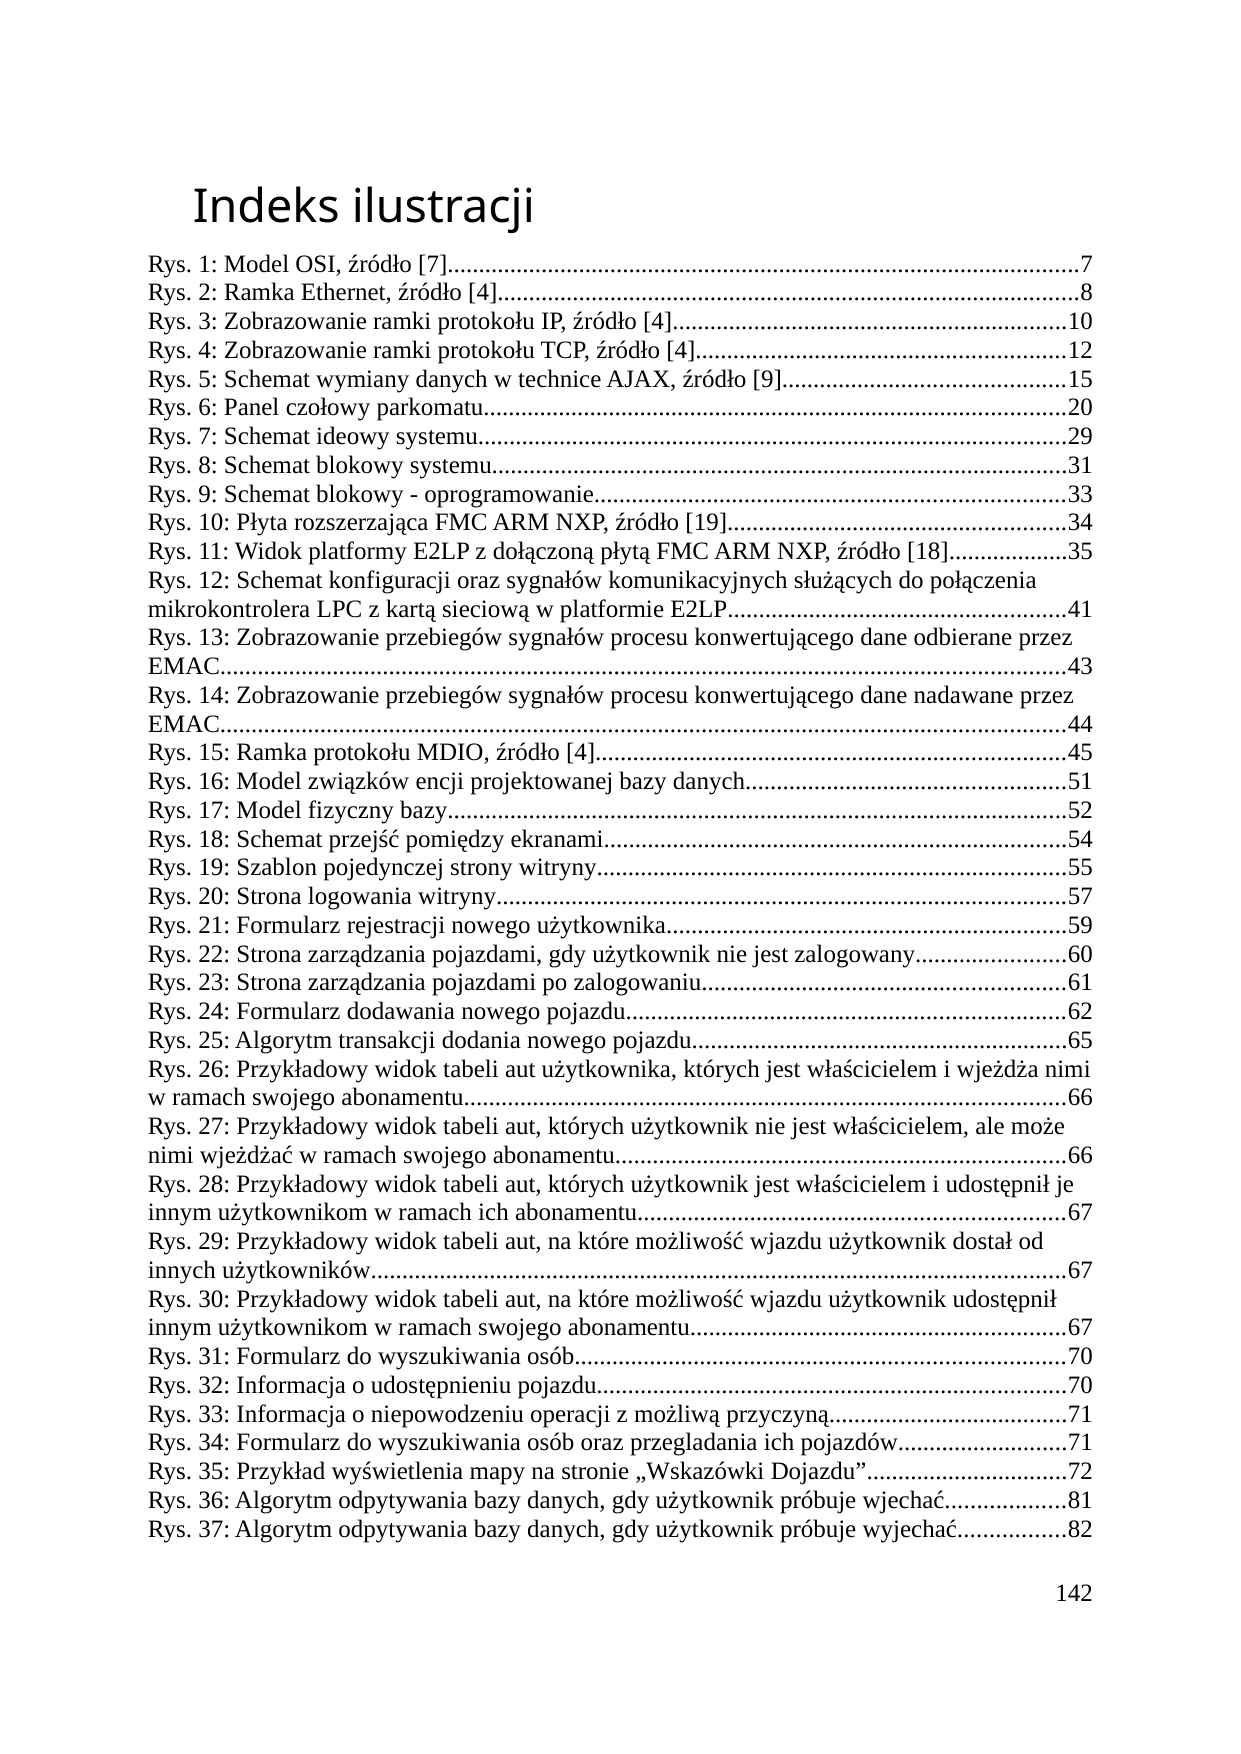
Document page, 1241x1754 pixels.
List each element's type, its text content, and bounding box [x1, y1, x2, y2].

text Rys. 14: Zobrazowanie przebiegów sygnałów procesu konwertującego dane nadawane przez EMAC 44 [148, 680, 1093, 737]
text Rys. 3: Zobrazowanie ramki protokołu IP, źródło [4] 10 [148, 306, 1093, 335]
text Rys. 1: Model OSI, źródło [7] 7 [148, 249, 1093, 277]
text Rys. 2: Ramka Ethernet, źródło [4] 8 [148, 277, 1093, 306]
text Rys. 24: Formularz dodawania nowego pojazdu 62 [148, 996, 1093, 1025]
text Rys. 21: Formularz rejestracji nowego użytkownika 59 [148, 910, 1093, 939]
text Rys. 17: Model fizyczny bazy 52 [148, 795, 1093, 824]
text Rys. 29: Przykładowy widok tabeli aut, na które możliwość wjazdu użytkownik dostał od innych użytkowników 67 [148, 1226, 1093, 1284]
text Rys. 32: Informacja o udostępnieniu pojazdu 70 [148, 1370, 1093, 1399]
text Rys. 26: Przykładowy widok tabeli aut użytkownika, których jest właścicielem i wjeżdża nimi w ramach swojego abonamentu 66 [148, 1054, 1093, 1111]
text Rys. 10: Płyta rozszerzająca FMC ARM NXP, źródło [19] 34 [148, 507, 1093, 536]
text Rys. 20: Strona logowania witryny 57 [148, 881, 1093, 910]
text Rys. 27: Przykładowy widok tabeli aut, których użytkownik nie jest właścicielem, ale może nimi wjeżdżać w ramach swojego abonamentu 66 [148, 1111, 1093, 1169]
text Rys. 31: Formularz do wyszukiwania osób 70 [148, 1341, 1093, 1370]
text Rys. 9: Schemat blokowy - oprogramowanie 33 [148, 479, 1093, 507]
text Rys. 36: Algorytm odpytywania bazy danych, gdy użytkownik próbuje wjechać 81 [148, 1485, 1093, 1514]
text Rys. 12: Schemat konfiguracji oraz sygnałów komunikacyjnych służących do połączenia mikrokontrolera LPC z kartą sieciową w platformie E2LP 41 [148, 565, 1093, 622]
text Rys. 18: Schemat przejść pomiędzy ekranami 54 [148, 824, 1093, 852]
text Rys. 5: Schemat wymiany danych w technice AJAX, źródło [9] 15 [148, 364, 1093, 392]
text Rys. 35: Przykład wyświetlenia mapy na stronie „Wskazówki Dojazdu” 72 [148, 1456, 1093, 1485]
text Rys. 16: Model związków encji projektowanej bazy danych 51 [148, 766, 1093, 795]
text Rys. 22: Strona zarządzania pojazdami, gdy użytkownik nie jest zalogowany 60 [148, 939, 1093, 967]
text Rys. 11: Widok platformy E2LP z dołączoną płytą FMC ARM NXP, źródło [18] 35 [148, 536, 1093, 565]
text Rys. 8: Schemat blokowy systemu 31 [148, 450, 1093, 479]
text Rys. 13: Zobrazowanie przebiegów sygnałów procesu konwertującego dane odbierane przez EMAC 43 [148, 622, 1093, 680]
subtitle Indeks ilustracji [148, 173, 1093, 236]
text Rys. 33: Informacja o niepowodzeniu operacji z możliwą przyczyną 71 [148, 1399, 1093, 1427]
text Rys. 25: Algorytm transakcji dodania nowego pojazdu 65 [148, 1025, 1093, 1054]
text Rys. 6: Panel czołowy parkomatu 20 [148, 392, 1093, 421]
text Rys. 7: Schemat ideowy systemu 29 [148, 421, 1093, 450]
text Rys. 28: Przykładowy widok tabeli aut, których użytkownik jest właścicielem i udostępnił je innym użytkownikom w ramach ich abonamentu 67 [148, 1169, 1093, 1226]
text Rys. 23: Strona zarządzania pojazdami po zalogowaniu 61 [148, 967, 1093, 996]
text Rys. 34: Formularz do wyszukiwania osób oraz przegladania ich pojazdów 71 [148, 1427, 1093, 1456]
text Rys. 19: Szablon pojedynczej strony witryny 55 [148, 852, 1093, 881]
text Rys. 37: Algorytm odpytywania bazy danych, gdy użytkownik próbuje wyjechać 82 [148, 1514, 1093, 1542]
text Rys. 15: Ramka protokołu MDIO, źródło [4] 45 [148, 737, 1093, 766]
text Rys. 4: Zobrazowanie ramki protokołu TCP, źródło [4] 12 [148, 335, 1093, 364]
text Rys. 30: Przykładowy widok tabeli aut, na które możliwość wjazdu użytkownik udostępnił innym użytkownikom w ramach swojego abonamentu 67 [148, 1284, 1093, 1341]
